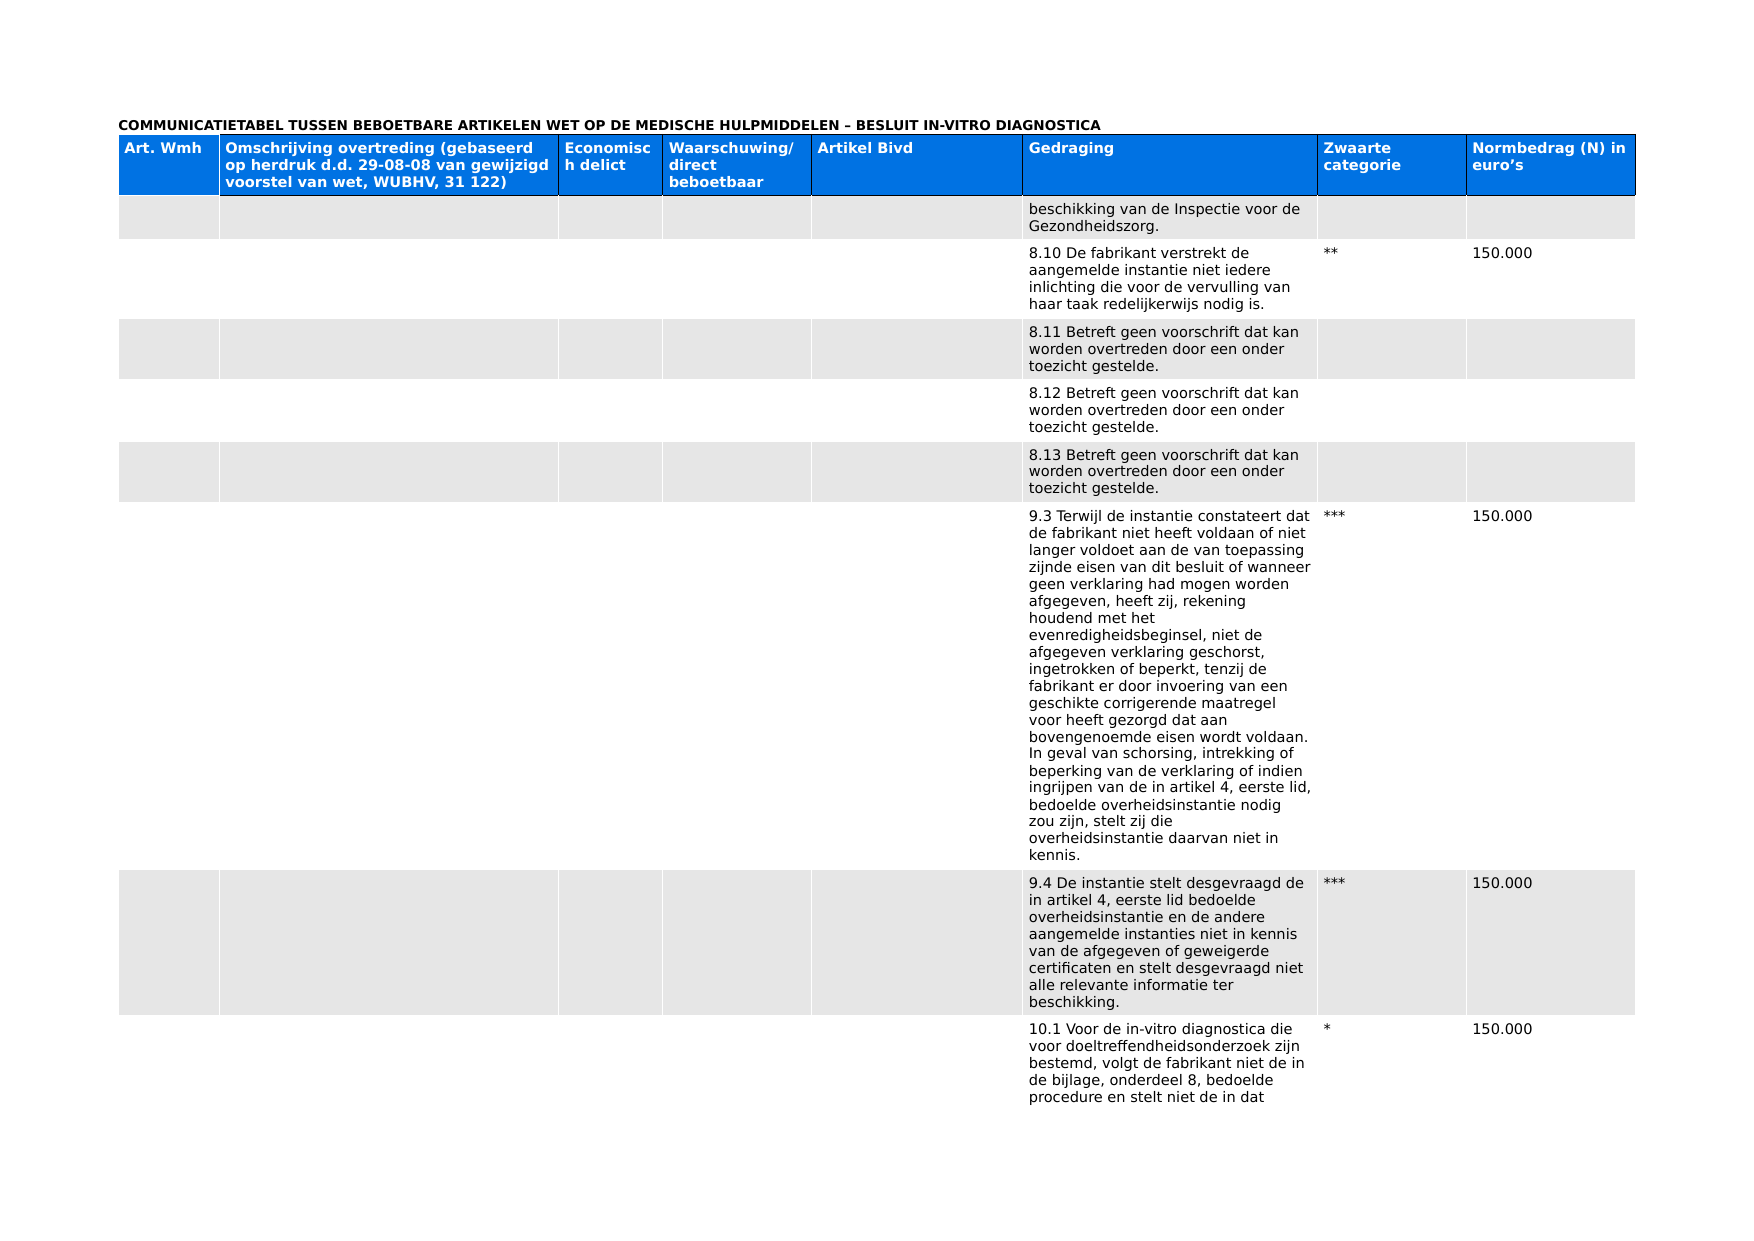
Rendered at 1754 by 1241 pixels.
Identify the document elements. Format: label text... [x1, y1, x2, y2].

table_cell Omschrijving overtreding (gebaseerd op herdruk d.d. 29-08-08 van gewijzigd voorstel van wet, WUBHV, 31 122) [220, 135, 558, 195]
table_cell [812, 319, 1022, 379]
table_cell * [1318, 1016, 1466, 1111]
table_cell [220, 241, 558, 318]
table_cell [119, 503, 219, 869]
table_cell [559, 870, 662, 1015]
table_cell [1318, 442, 1466, 502]
table_cell [1467, 442, 1635, 502]
table_cell Artikel Bivd [812, 135, 1022, 195]
table_cell [559, 196, 662, 239]
table_cell 150.000 [1467, 1016, 1635, 1111]
table_cell [812, 442, 1022, 502]
table_cell [663, 380, 811, 441]
table_cell [559, 319, 662, 379]
table_cell [220, 196, 558, 239]
table_cell ** [1318, 241, 1466, 318]
table_cell 150.000 [1467, 503, 1635, 869]
table_cell [812, 870, 1022, 1015]
table_cell [119, 241, 219, 318]
table_cell [1318, 380, 1466, 441]
table_cell Economisch delict [559, 135, 662, 195]
table_cell 8.13 Betreft geen voorschrift dat kan worden overtreden door een onder toezicht gestelde. [1023, 442, 1317, 502]
table_cell [812, 380, 1022, 441]
table_cell 150.000 [1467, 870, 1635, 1015]
table_cell [220, 503, 558, 869]
table_cell Art. Wmh [119, 135, 219, 195]
table_cell Waarschuwing/direct beboetbaar [663, 135, 811, 195]
table_cell [663, 196, 811, 239]
table_cell [220, 380, 558, 441]
table_cell 8.11 Betreft geen voorschrift dat kan worden overtreden door een onder toezicht gestelde. [1023, 319, 1317, 379]
table_cell [119, 196, 219, 239]
table_cell [663, 1016, 811, 1111]
table_cell [812, 241, 1022, 318]
table_cell [1467, 196, 1635, 239]
table_cell [119, 870, 219, 1015]
table_cell 8.12 Betreft geen voorschrift dat kan worden overtreden door een onder toezicht gestelde. [1023, 380, 1317, 441]
table_cell [119, 442, 219, 502]
table_cell [220, 319, 558, 379]
table_cell [220, 442, 558, 502]
table_cell 9.3 Terwijl de instantie constateert dat de fabrikant niet heeft voldaan of niet langer voldoet aan de van toepassing zijnde eisen van dit besluit of wanneer geen verklaring had mogen worden afgegeven, heeft zij, rekening houdend met het evenredigheidsbeginsel, niet de afgegeven verklaring geschorst, ingetrokken of beperkt, tenzij de fabrikant er door invoering van een geschikte corrigerende maatregel voor heeft gezorgd dat aan bovengenoemde eisen wordt voldaan. In geval van schorsing, intrekking of beperking van de verklaring of indien ingrijpen van de in artikel 4, eerste lid, bedoelde overheidsinstantie nodig zou zijn, stelt zij die overheidsinstantie daarvan niet in kennis. [1023, 503, 1317, 869]
table_cell beschikking van de Inspectie voor de Gezondheidszorg. [1023, 196, 1317, 239]
table_cell [1467, 319, 1635, 379]
table_cell [663, 319, 811, 379]
table_cell [1318, 319, 1466, 379]
table_cell [812, 196, 1022, 239]
table_cell 150.000 [1467, 241, 1635, 318]
table_cell Zwaarte categorie [1318, 135, 1466, 195]
table_cell 10.1 Voor de in-vitro diagnostica die voor doeltreffendheidsonderzoek zijn bestemd, volgt de fabrikant niet de in de bijlage, onderdeel 8, bedoelde procedure en stelt niet de in dat [1023, 1016, 1317, 1111]
table_cell [1467, 380, 1635, 441]
table_cell [663, 442, 811, 502]
table_cell Gedraging [1023, 135, 1317, 195]
table_cell [119, 1016, 219, 1111]
table_cell [559, 442, 662, 502]
table_cell [119, 319, 219, 379]
table_cell 9.4 De instantie stelt desgevraagd de in artikel 4, eerste lid bedoelde overheidsinstantie en de andere aangemelde instanties niet in kennis van de afgegeven of geweigerde certificaten en stelt desgevraagd niet alle relevante informatie ter beschikking. [1023, 870, 1317, 1015]
table_cell [220, 1016, 558, 1111]
table_cell *** [1318, 870, 1466, 1015]
table_cell [663, 870, 811, 1015]
table_cell [812, 1016, 1022, 1111]
table_cell [663, 241, 811, 318]
table_header COMMUNICATIETABEL TUSSEN BEBOETBARE ARTIKELEN WET OP DE MEDISCHE HULPMIDDELEN – BESLUIT IN-VITRO DIAGNOSTICA [118, 118, 1636, 134]
table_cell [559, 241, 662, 318]
table_cell [1318, 196, 1466, 239]
table_cell [559, 380, 662, 441]
table_cell *** [1318, 503, 1466, 869]
table_cell Normbedrag (N) in euro’s [1467, 135, 1635, 195]
table_cell 8.10 De fabrikant verstrekt de aangemelde instantie niet iedere inlichting die voor de vervulling van haar taak redelijkerwijs nodig is. [1023, 241, 1317, 318]
table_cell [663, 503, 811, 869]
table_cell [559, 1016, 662, 1111]
table_cell [812, 503, 1022, 869]
table_cell [119, 380, 219, 441]
table_cell [220, 870, 558, 1015]
table_cell [559, 503, 662, 869]
